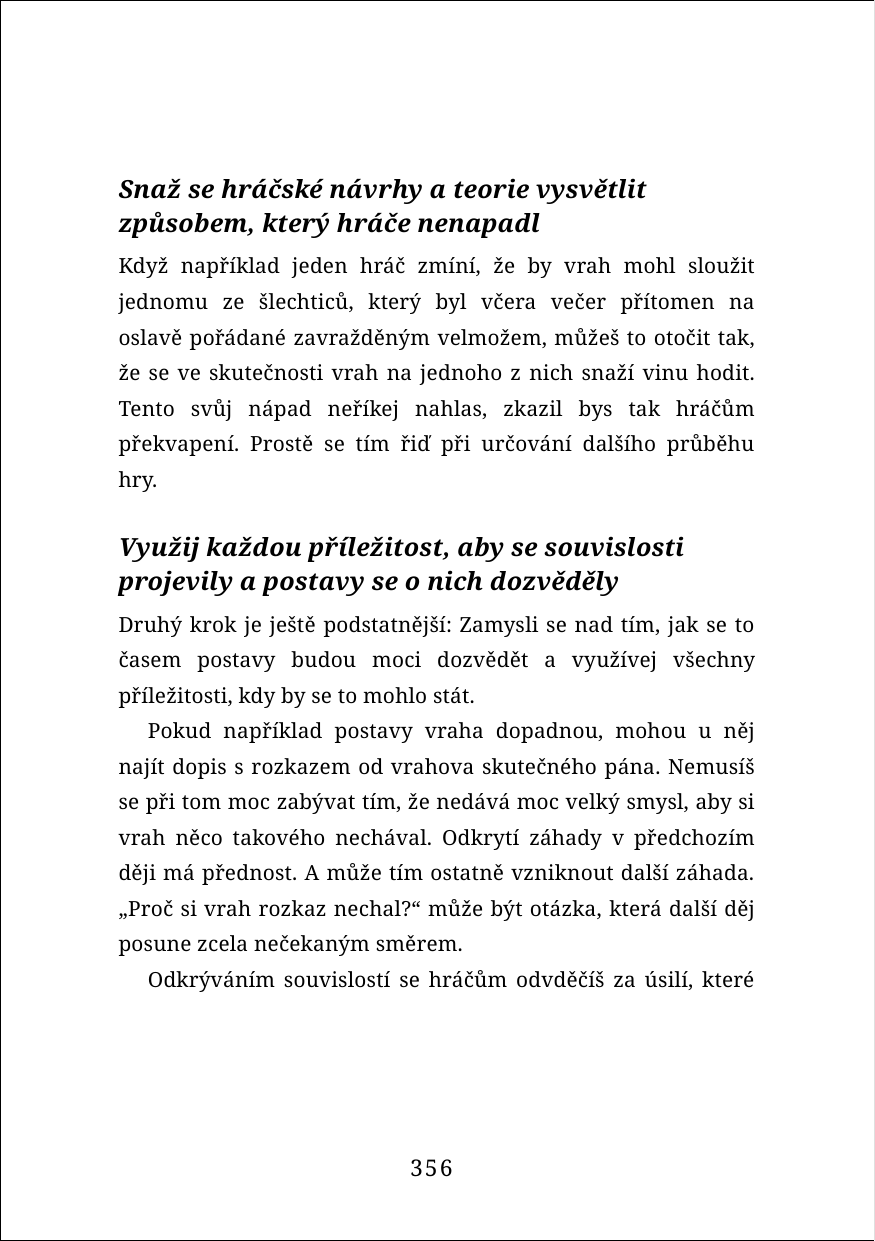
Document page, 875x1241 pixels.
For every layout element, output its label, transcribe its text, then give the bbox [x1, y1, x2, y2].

text Když například jeden hráč zmíní, že by vrah mohl sloužit jednomu ze šlechticů, který byl včera večer přítomen na oslavě pořádané zavražděným velmožem, můžeš to otočit tak, že se ve skutečnosti vrah na jednoho z nich snaží vinu hodit. Tento svůj nápad neříkej nahlas, zkazil bys tak hráčům překvapení. Prostě se tím řiď při určování dalšího průběhu hry. [118, 252, 756, 493]
subtitle Využij každou příležitost, aby se souvislosti projevily a postavy se o nich dozvěděly [118, 530, 756, 598]
subtitle Snaž se hráčské návrhy a teorie vysvětlit způsobem, který hráče nenapadl [118, 172, 756, 240]
text Druhý krok je ještě podstatnější: Zamysli se nad tím, jak se to časem postavy budou moci dozvědět a využívej všechny příležitosti, kdy by se to mohlo stát. Pokud například postavy vraha dopadnou, mohou u něj najít dopis s rozkazem od vrahova skutečného pána. Nemusíš se při tom moc zabývat tím, že nedává moc velký smysl, aby si vrah něco takového nechával. Odkrytí záhady v předchozím ději má přednost. A může tím ostatně vzniknout další záhada. „Proč si vrah rozkaz nechal?“ může být otázka, která další děj posune zcela nečekaným směrem. Odkrýváním souvislostí se hráčům odvděčíš za úsilí, které [118, 610, 756, 993]
